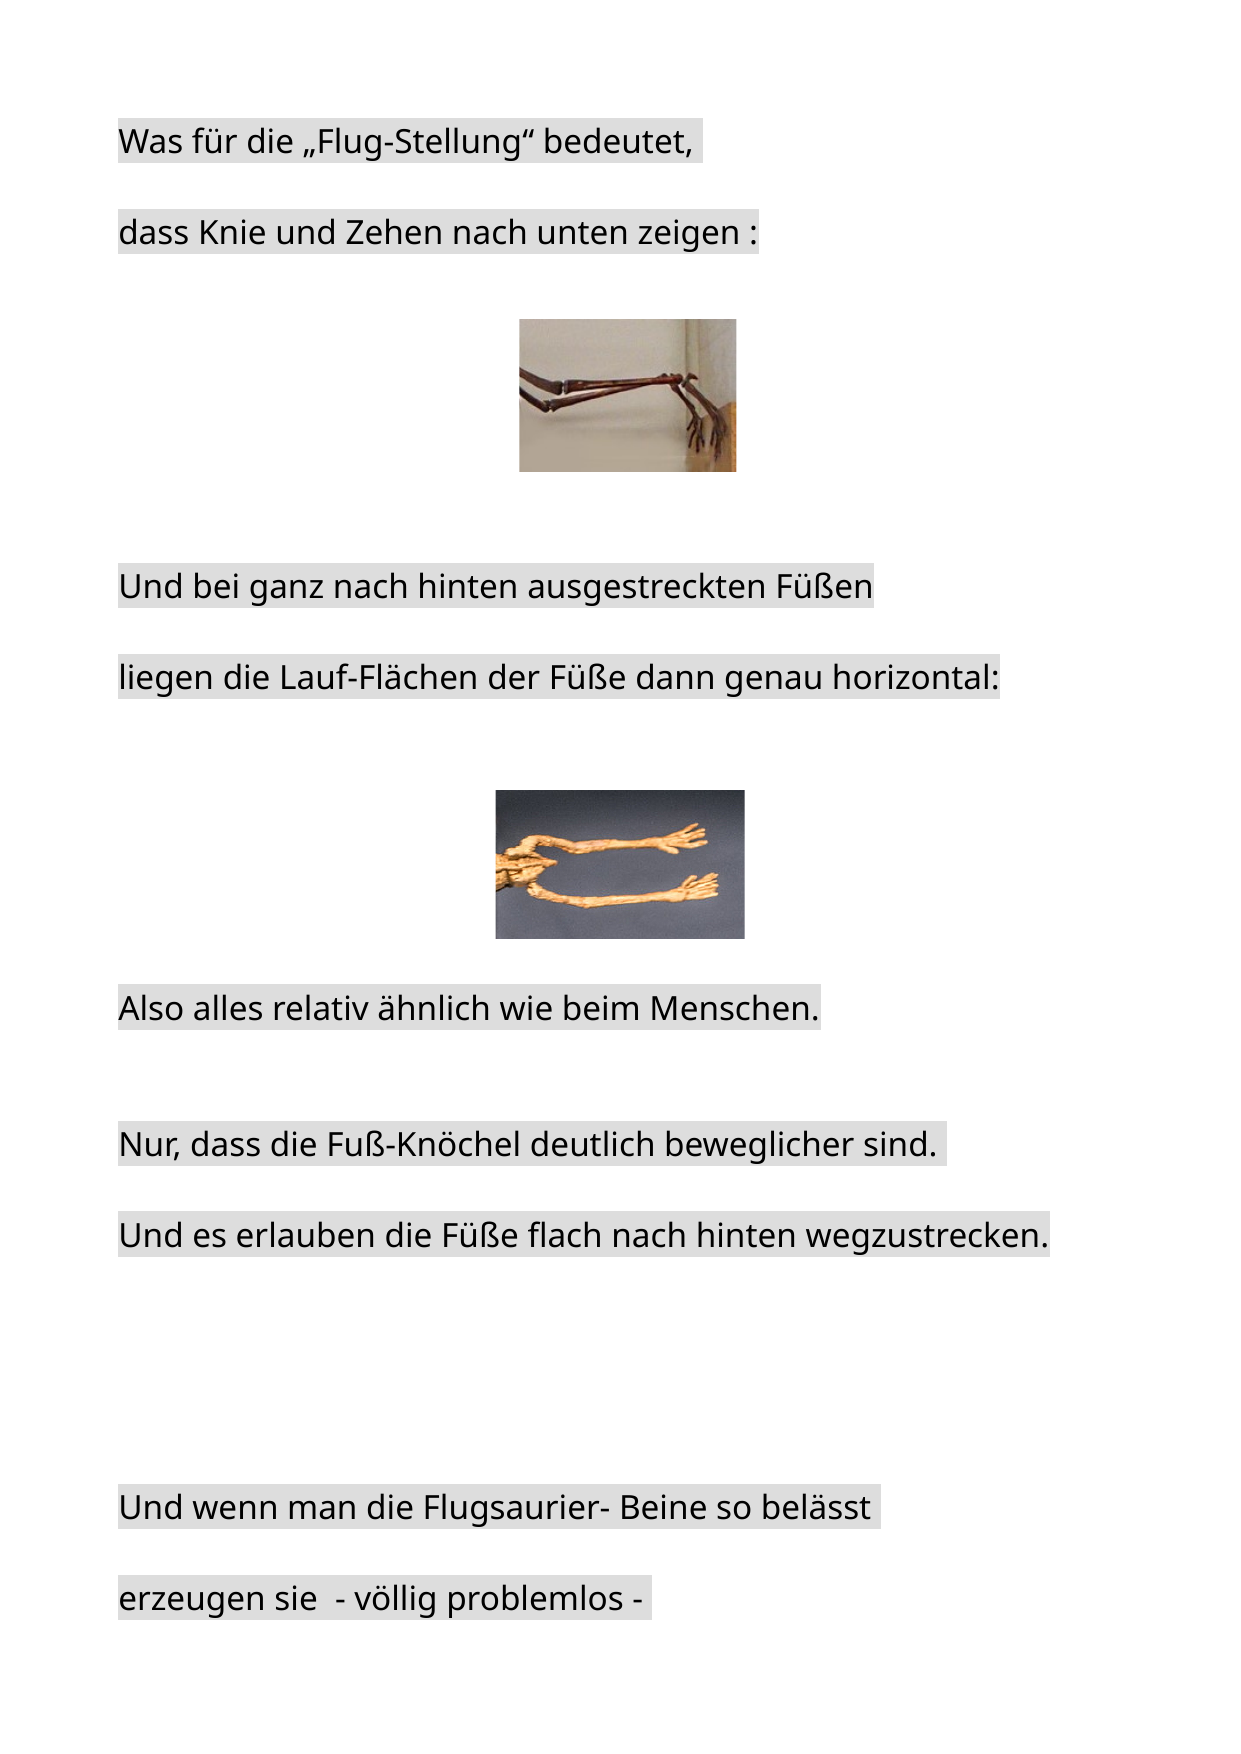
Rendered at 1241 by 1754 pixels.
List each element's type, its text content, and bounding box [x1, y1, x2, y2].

text liegen die Lauf-Flächen der Füße dann genau horizontal: [118, 654, 1122, 699]
text Und bei ganz nach hinten ausgestreckten Füßen [118, 563, 1122, 608]
text Und es erlauben die Füße flach nach hinten wegzustrecken. [118, 1211, 1122, 1257]
picture [519, 319, 737, 472]
text Nur, dass die Fuß-Knöchel deutlich beweglicher sind. [118, 1121, 1122, 1166]
text Und wenn man die Flugsaurier- Beine so belässt [118, 1484, 1122, 1529]
text erzeugen sie - völlig problemlos - [118, 1575, 1122, 1620]
text Was für die „Flug-Stellung“ bedeutet, [118, 118, 1122, 163]
picture [495, 790, 745, 939]
text dass Knie und Zehen nach unten zeigen : [118, 209, 1122, 254]
text Also alles relativ ähnlich wie beim Menschen. [118, 984, 1122, 1030]
